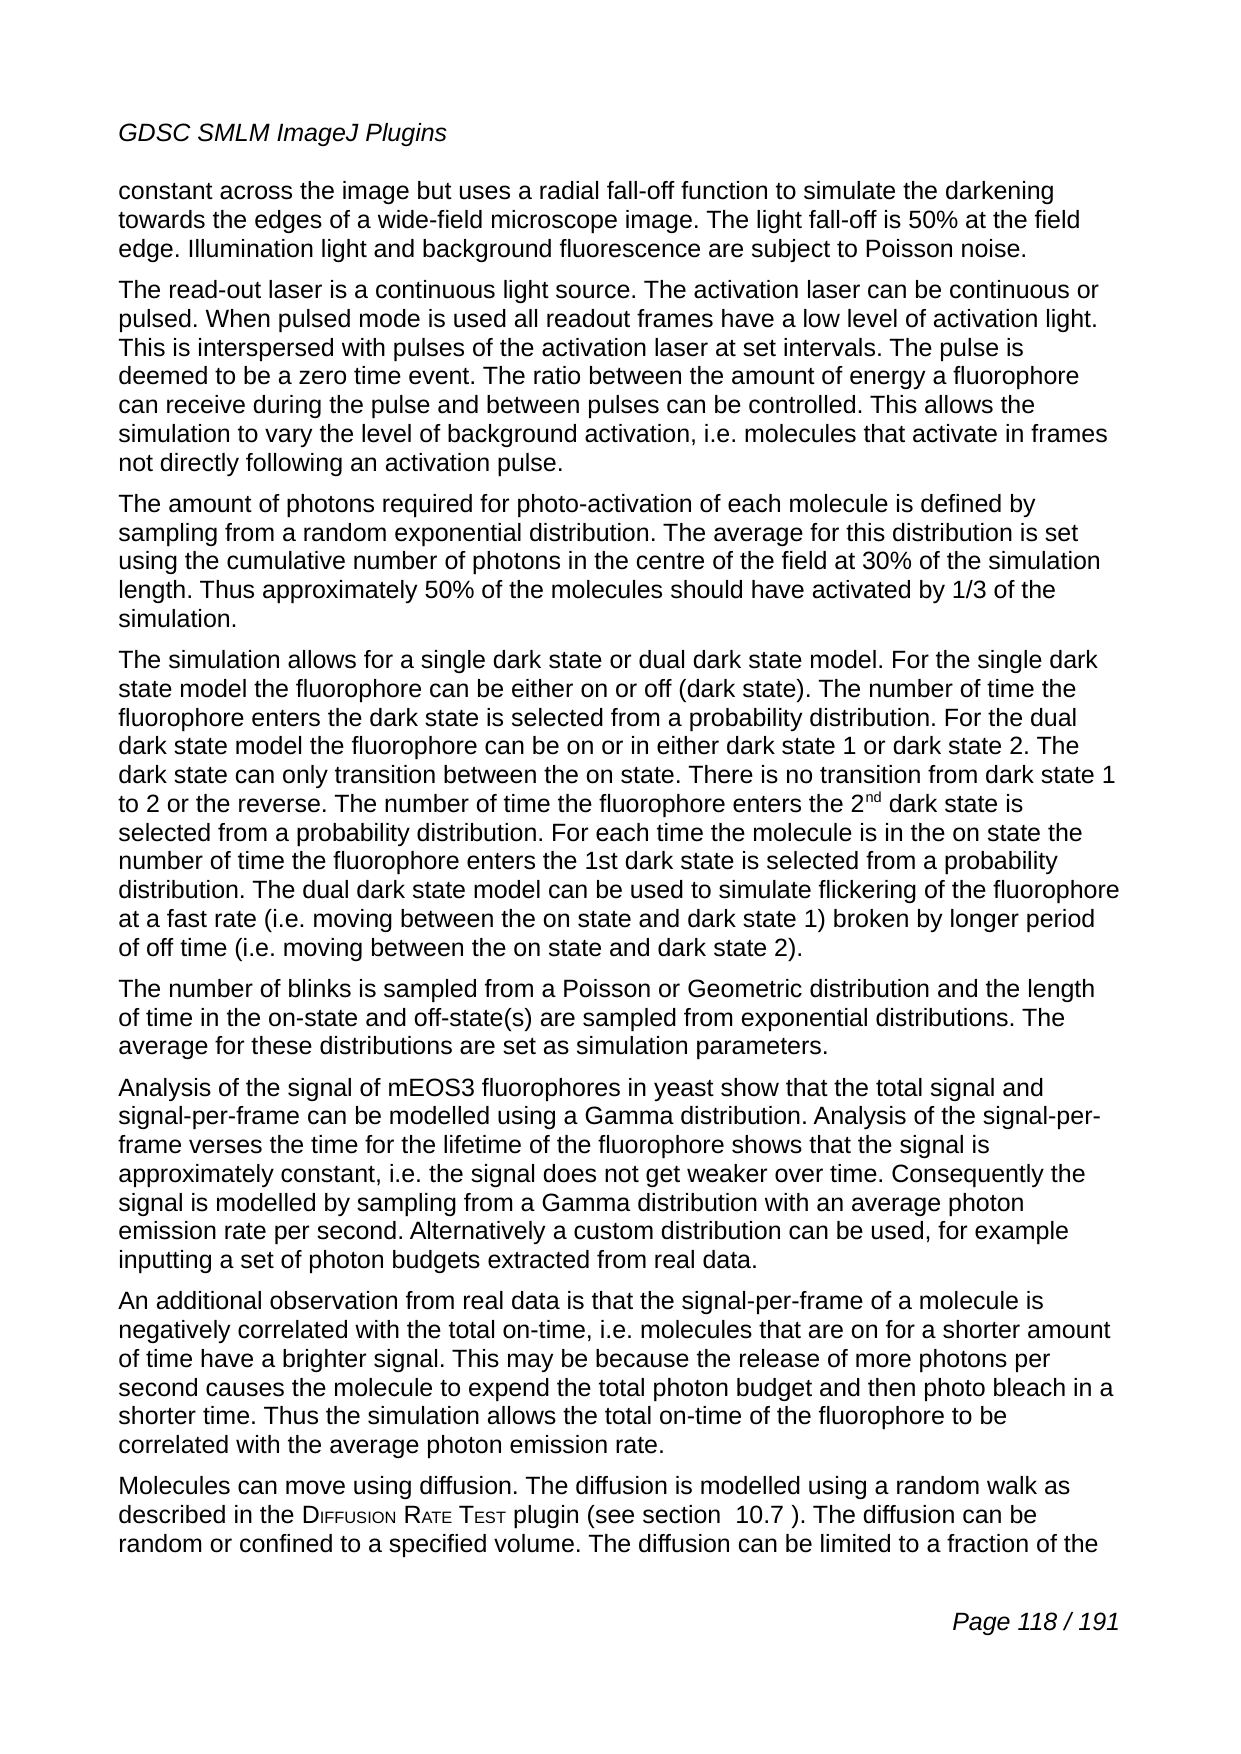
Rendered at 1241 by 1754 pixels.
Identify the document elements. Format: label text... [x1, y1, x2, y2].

text The read-out laser is a continuous light source. The activation laser can be continuous or pulsed. When pulsed mode is used all readout frames have a low level of activation light. This is interspersed with pulses of the activation laser at set intervals. The pulse is deemed to be a zero time event. The ratio between the amount of energy a fluorophore can receive during the pulse and between pulses can be controlled. This allows the simulation to vary the level of background activation, i.e. molecules that activate in frames not directly following an activation pulse. [118, 275, 1122, 476]
text An additional observation from real data is that the signal-per-frame of a molecule is negatively correlated with the total on-time, i.e. molecules that are on for a shorter amount of time have a brighter signal. This may be because the release of more photons per second causes the molecule to expend the total photon budget and then photo bleach in a shorter time. Thus the simulation allows the total on-time of the fluorophore to be correlated with the average photon emission rate. [118, 1286, 1122, 1459]
text Molecules can move using diffusion. The diffusion is modelled using a random walk as described in the Diffusion Rate Test plugin (see section 10.7). The diffusion can be random or confined to a specified volume. The diffusion can be limited to a fraction of the [118, 1471, 1122, 1558]
text Analysis of the signal of mEOS3 fluorophores in yeast show that the total signal and signal-per-frame can be modelled using a Gamma distribution. Analysis of the signal-per-frame verses the time for the lifetime of the fluorophore shows that the signal is approximately constant, i.e. the signal does not get weaker over time. Consequently the signal is modelled by sampling from a Gamma distribution with an average photon emission rate per second. Alternatively a custom distribution can be used, for example inputting a set of photon budgets extracted from real data. [118, 1073, 1122, 1274]
text constant across the image but uses a radial fall-off function to simulate the darkening towards the edges of a wide-field microscope image. The light fall-off is 50% at the field edge. Illumination light and background fluorescence are subject to Poisson noise. [118, 176, 1122, 263]
text The simulation allows for a single dark state or dual dark state model. For the single dark state model the fluorophore can be either on or off (dark state). The number of time the fluorophore enters the dark state is selected from a probability distribution. For the dual dark state model the fluorophore can be on or in either dark state 1 or dark state 2. The dark state can only transition between the on state. There is no transition from dark state 1 to 2 or the reverse. The number of time the fluorophore enters the 2nd dark state is selected from a probability distribution. For each time the molecule is in the on state the number of time the fluorophore enters the 1st dark state is selected from a probability distribution. The dual dark state model can be used to simulate flickering of the fluorophore at a fast rate (i.e. moving between the on state and dark state 1) broken by longer period of off time (i.e. moving between the on state and dark state 2). [118, 645, 1122, 961]
text The amount of photons required for photo-activation of each molecule is defined by sampling from a random exponential distribution. The average for this distribution is set using the cumulative number of photons in the centre of the field at 30% of the simulation length. Thus approximately 50% of the molecules should have activated by 1/3 of the simulation. [118, 489, 1122, 633]
text The number of blinks is sampled from a Poisson or Geometric distribution and the length of time in the on-state and off-state(s) are sampled from exponential distributions. The average for these distributions are set as simulation parameters. [118, 974, 1122, 1060]
